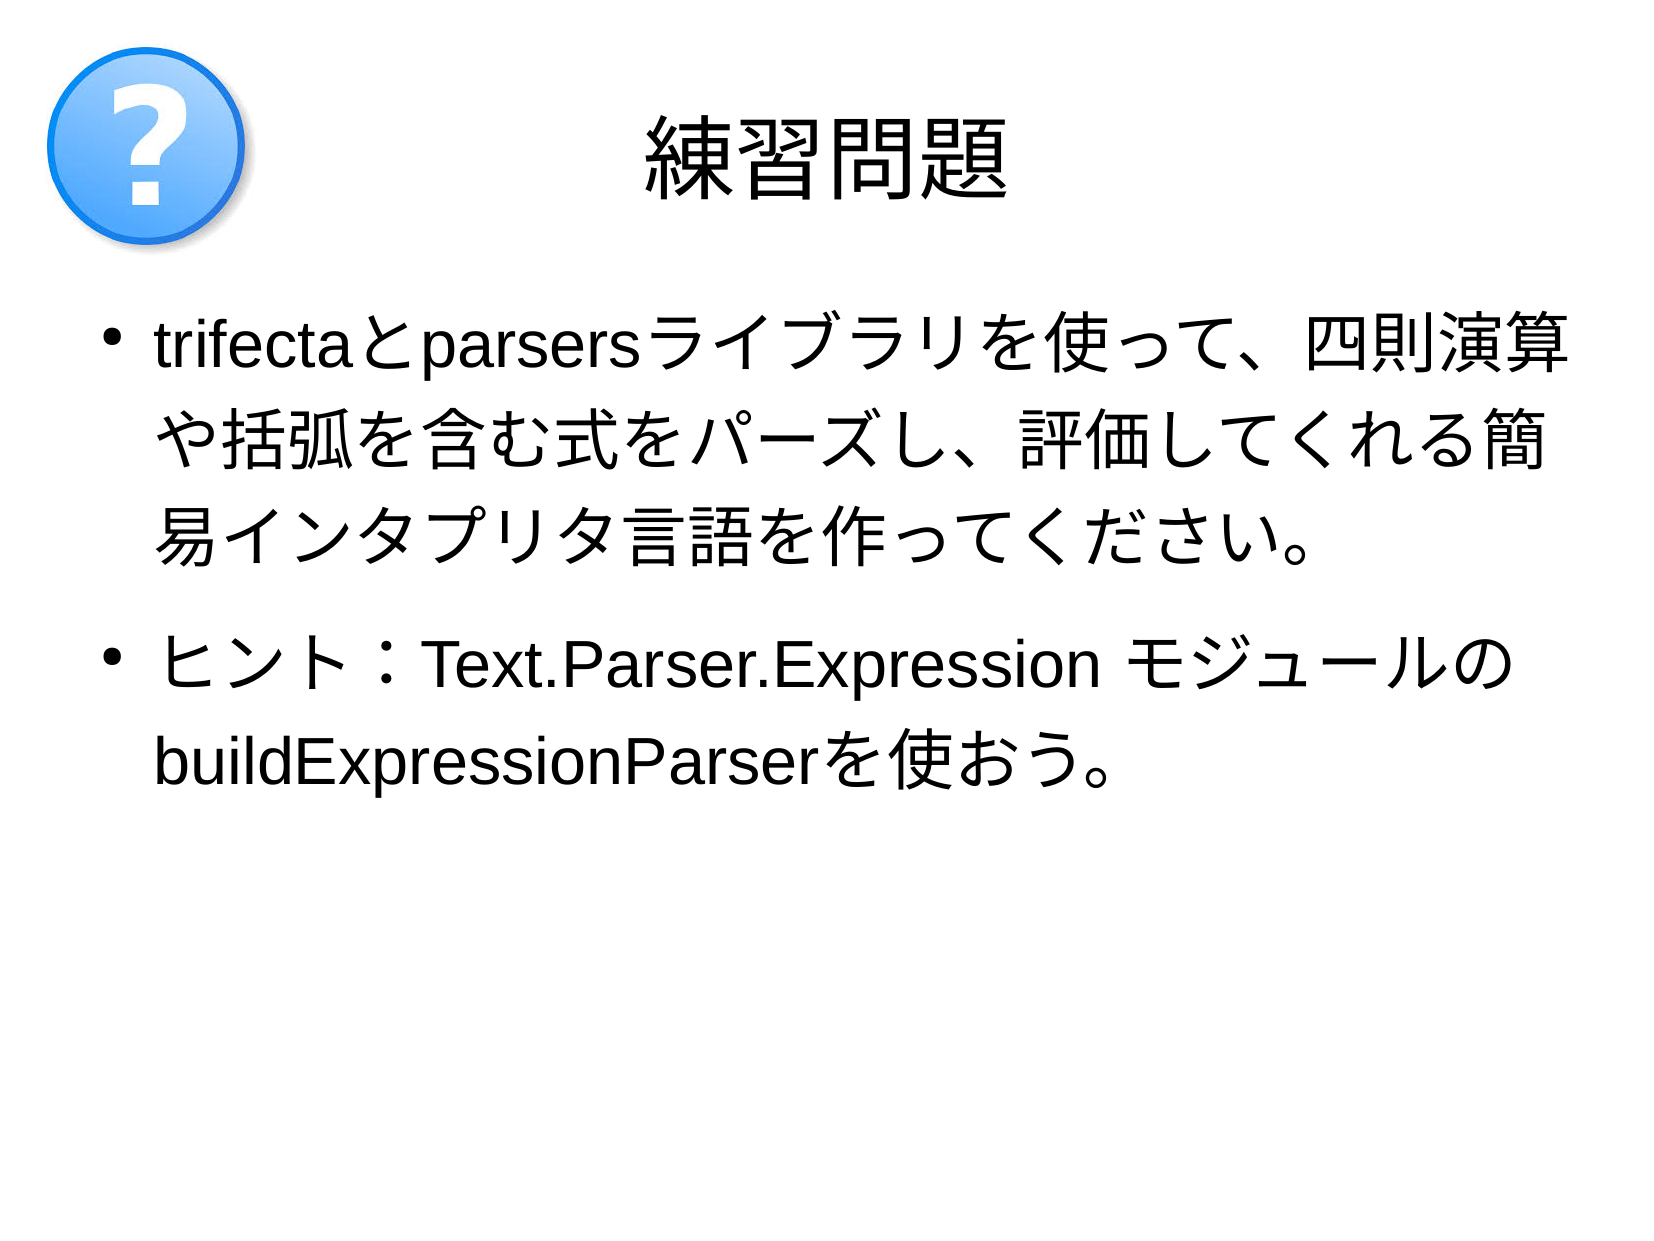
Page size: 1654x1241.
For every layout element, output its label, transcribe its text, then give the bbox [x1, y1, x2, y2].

picture [38, 35, 260, 257]
title 練習問題 [260, 49, 1571, 257]
list trifectaとparsersライブラリを使って、四則演算や括弧を含む式をパーズし、評価してくれる簡易インタプリタ言語を作ってください。 ヒント：Text.Parser.Expression モジュールのbuildExpressionParserを使おう。 [82, 290, 1571, 1010]
